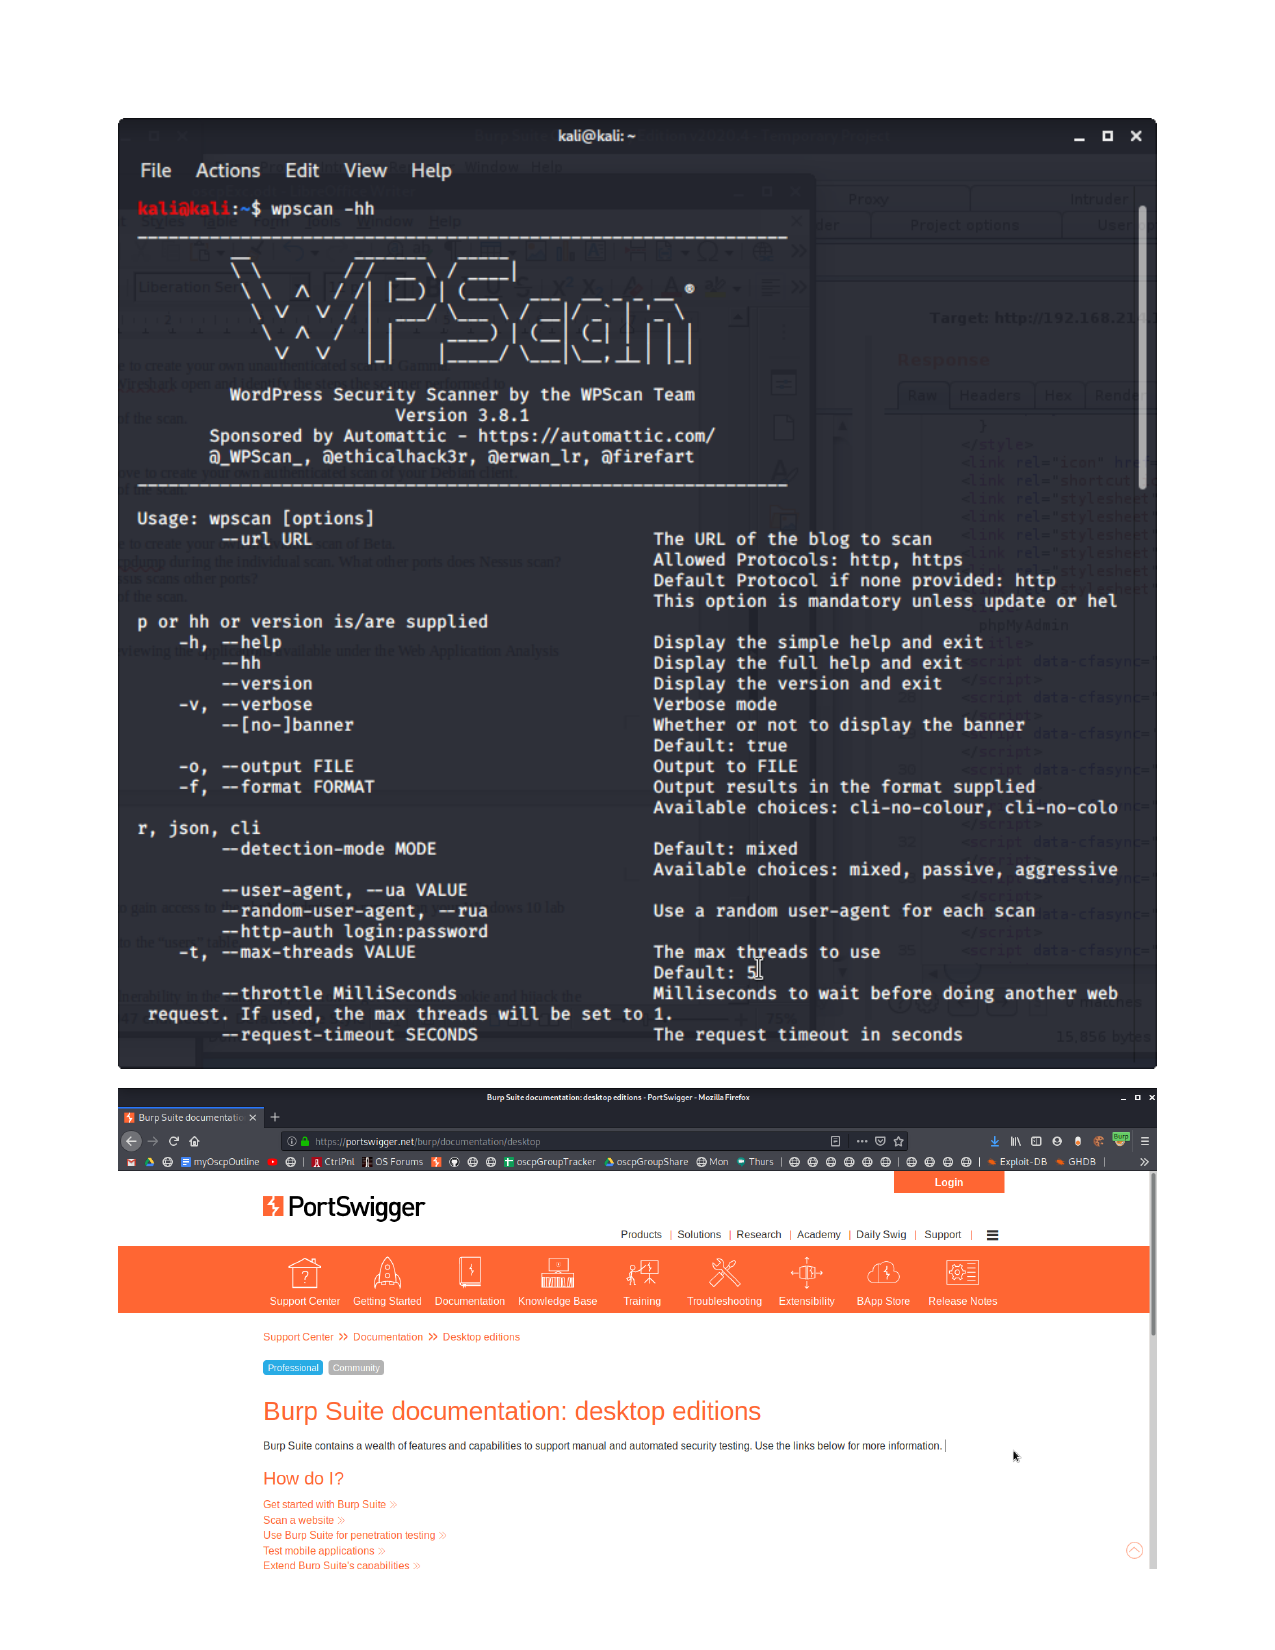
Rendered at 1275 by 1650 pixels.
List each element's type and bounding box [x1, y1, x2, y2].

picture [118, 118, 1157, 1069]
picture [118, 1088, 1157, 1569]
